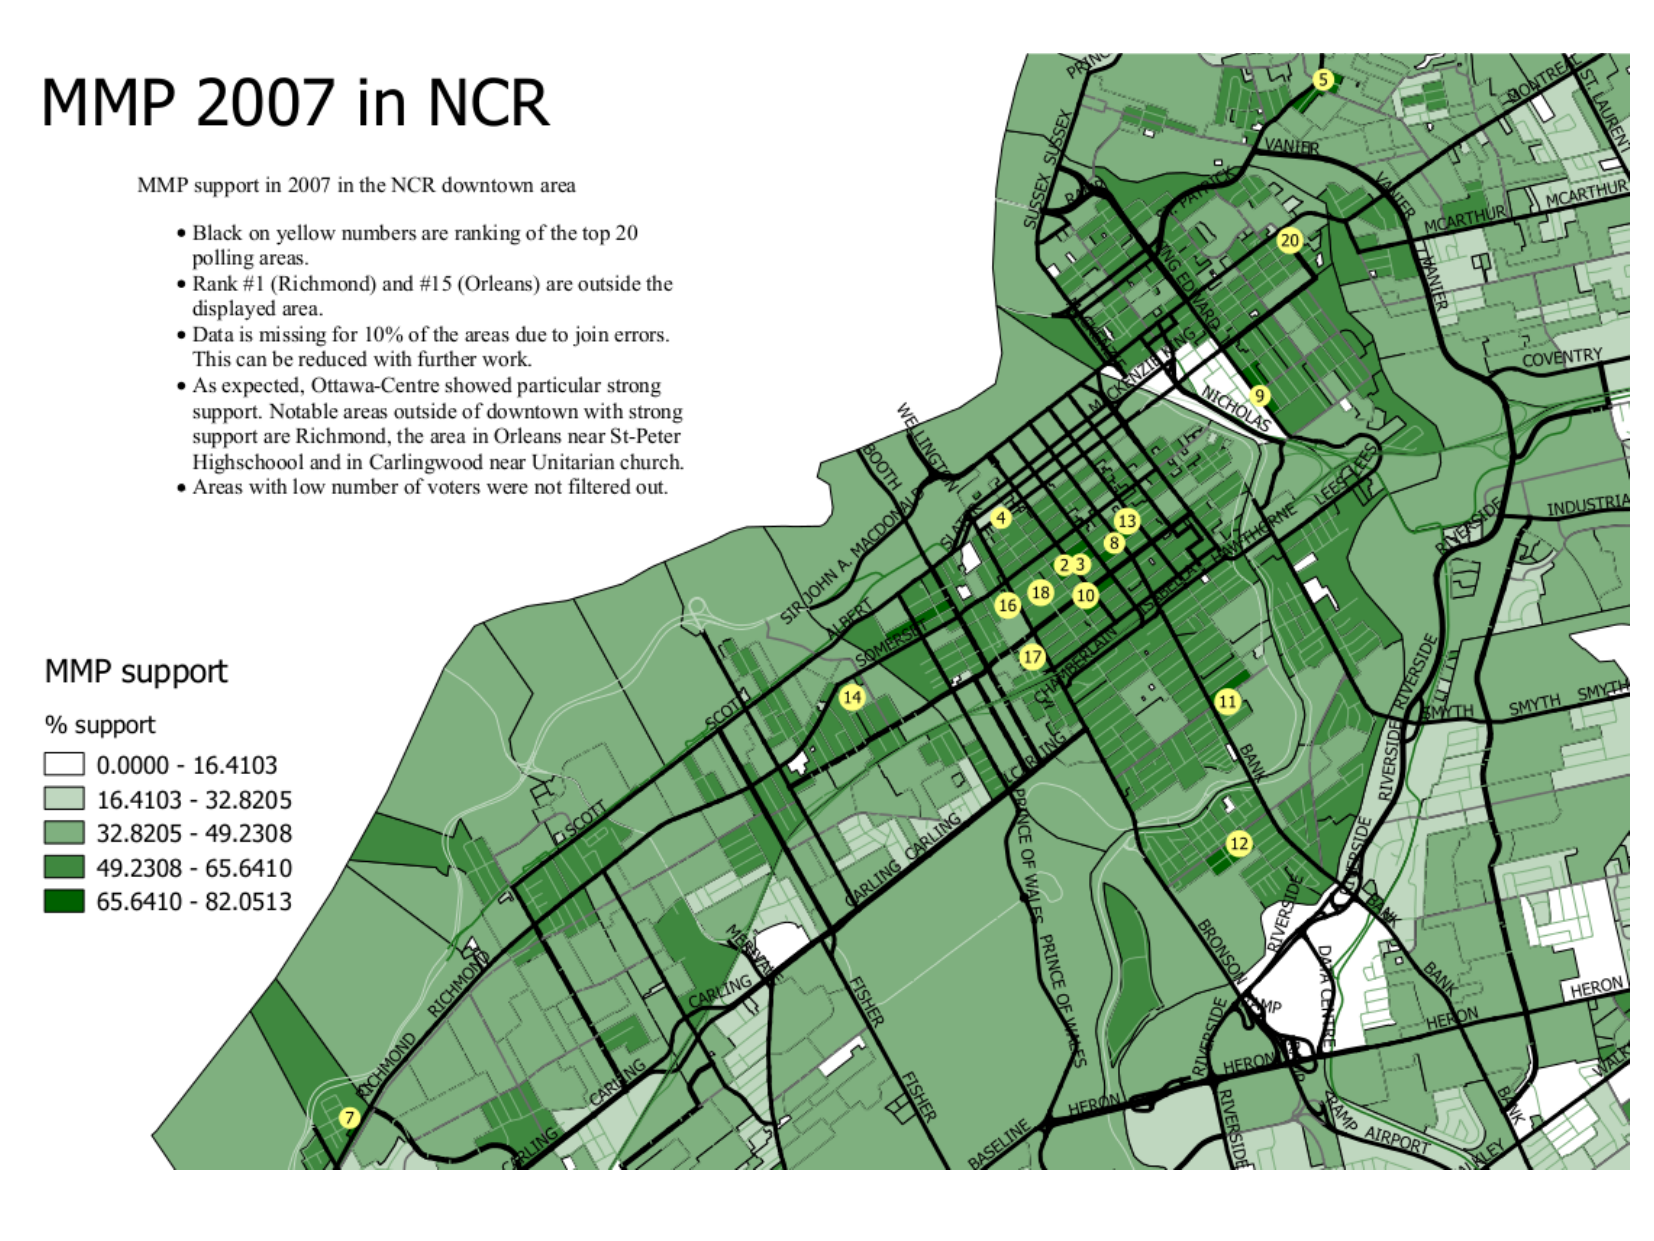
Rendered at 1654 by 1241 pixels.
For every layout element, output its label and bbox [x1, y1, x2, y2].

picture [23, 53, 1630, 1170]
